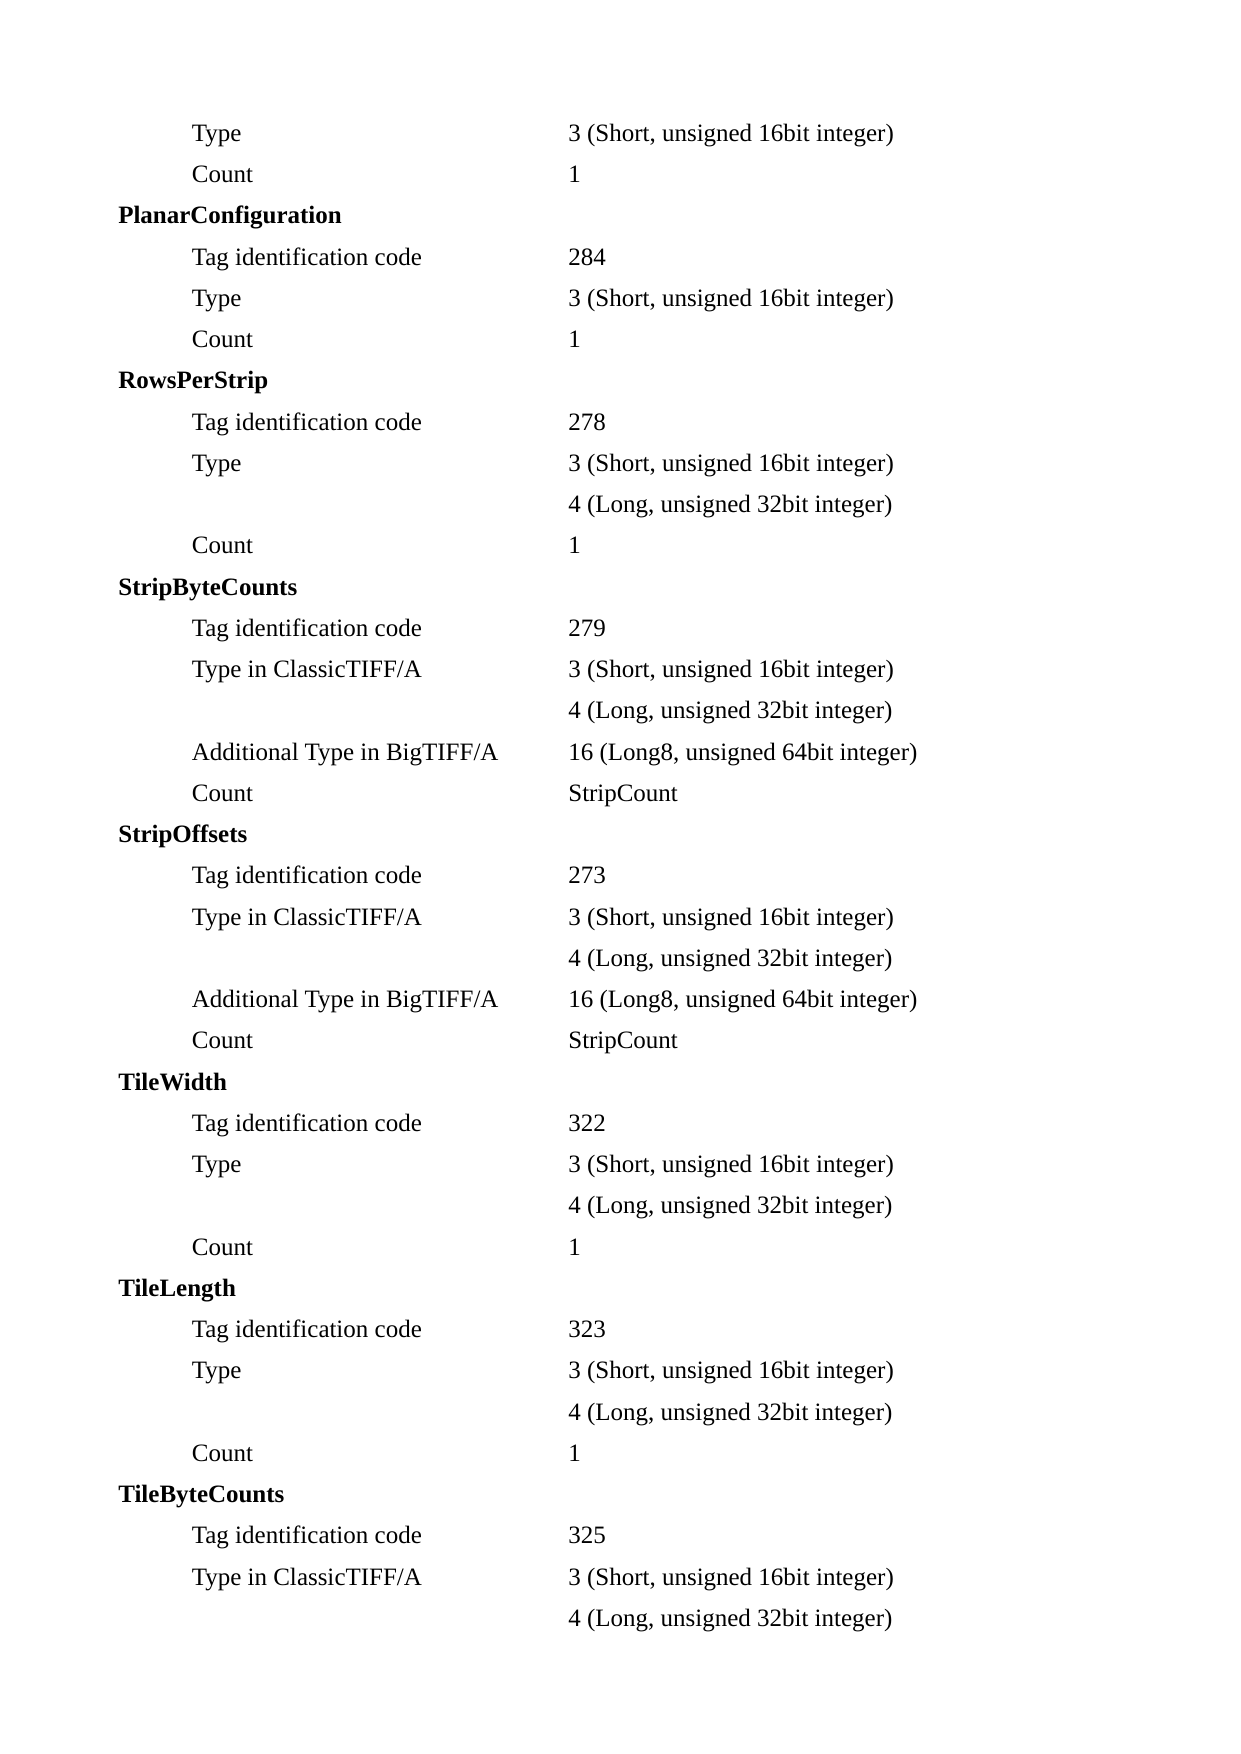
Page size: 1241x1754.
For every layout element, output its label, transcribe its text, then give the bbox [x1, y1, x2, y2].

text Type in ClassicTIFF/A 3 (Short, unsigned 16bit integer) [192, 654, 1122, 683]
text Tag identification code 284 [192, 242, 1122, 271]
text StripOffsets [118, 819, 1122, 848]
text 4 (Long, unsigned 32bit integer) [192, 943, 1122, 972]
text Type 3 (Short, unsigned 16bit integer) [192, 283, 1122, 312]
text 4 (Long, unsigned 32bit integer) [192, 1191, 1122, 1219]
text Type 3 (Short, unsigned 16bit integer) [192, 1356, 1122, 1384]
text Tag identification code 323 [192, 1314, 1122, 1343]
text Type in ClassicTIFF/A 3 (Short, unsigned 16bit integer) [192, 1562, 1122, 1591]
text Count 1 [192, 324, 1122, 353]
text Additional Type in BigTIFF/A 16 (Long8, unsigned 64bit integer) [192, 984, 1122, 1013]
text Count 1 [192, 159, 1122, 188]
text Type 3 (Short, unsigned 16bit integer) [192, 118, 1122, 147]
text Tag identification code 322 [192, 1108, 1122, 1137]
text 4 (Long, unsigned 32bit integer) [192, 1603, 1122, 1632]
text Type 3 (Short, unsigned 16bit integer) [192, 1149, 1122, 1178]
text StripByteCounts [118, 572, 1122, 601]
text Type 3 (Short, unsigned 16bit integer) [192, 448, 1122, 477]
text Type in ClassicTIFF/A 3 (Short, unsigned 16bit integer) [192, 902, 1122, 931]
text RowsPerStrip [118, 366, 1122, 394]
text 4 (Long, unsigned 32bit integer) [192, 696, 1122, 724]
text Count StripCount [192, 778, 1122, 807]
text Count 1 [192, 1232, 1122, 1261]
text Tag identification code 279 [192, 613, 1122, 642]
text TileByteCounts [118, 1479, 1122, 1508]
text Tag identification code 273 [192, 861, 1122, 889]
text Tag identification code 325 [192, 1521, 1122, 1549]
text Count StripCount [192, 1026, 1122, 1054]
text TileLength [118, 1273, 1122, 1302]
text Additional Type in BigTIFF/A 16 (Long8, unsigned 64bit integer) [192, 737, 1122, 766]
text 4 (Long, unsigned 32bit integer) [192, 1397, 1122, 1426]
text PlanarConfiguration [118, 201, 1122, 229]
text Count 1 [192, 1438, 1122, 1467]
text Tag identification code 278 [192, 407, 1122, 436]
text 4 (Long, unsigned 32bit integer) [192, 489, 1122, 518]
text TileWidth [118, 1067, 1122, 1096]
text Count 1 [192, 531, 1122, 559]
